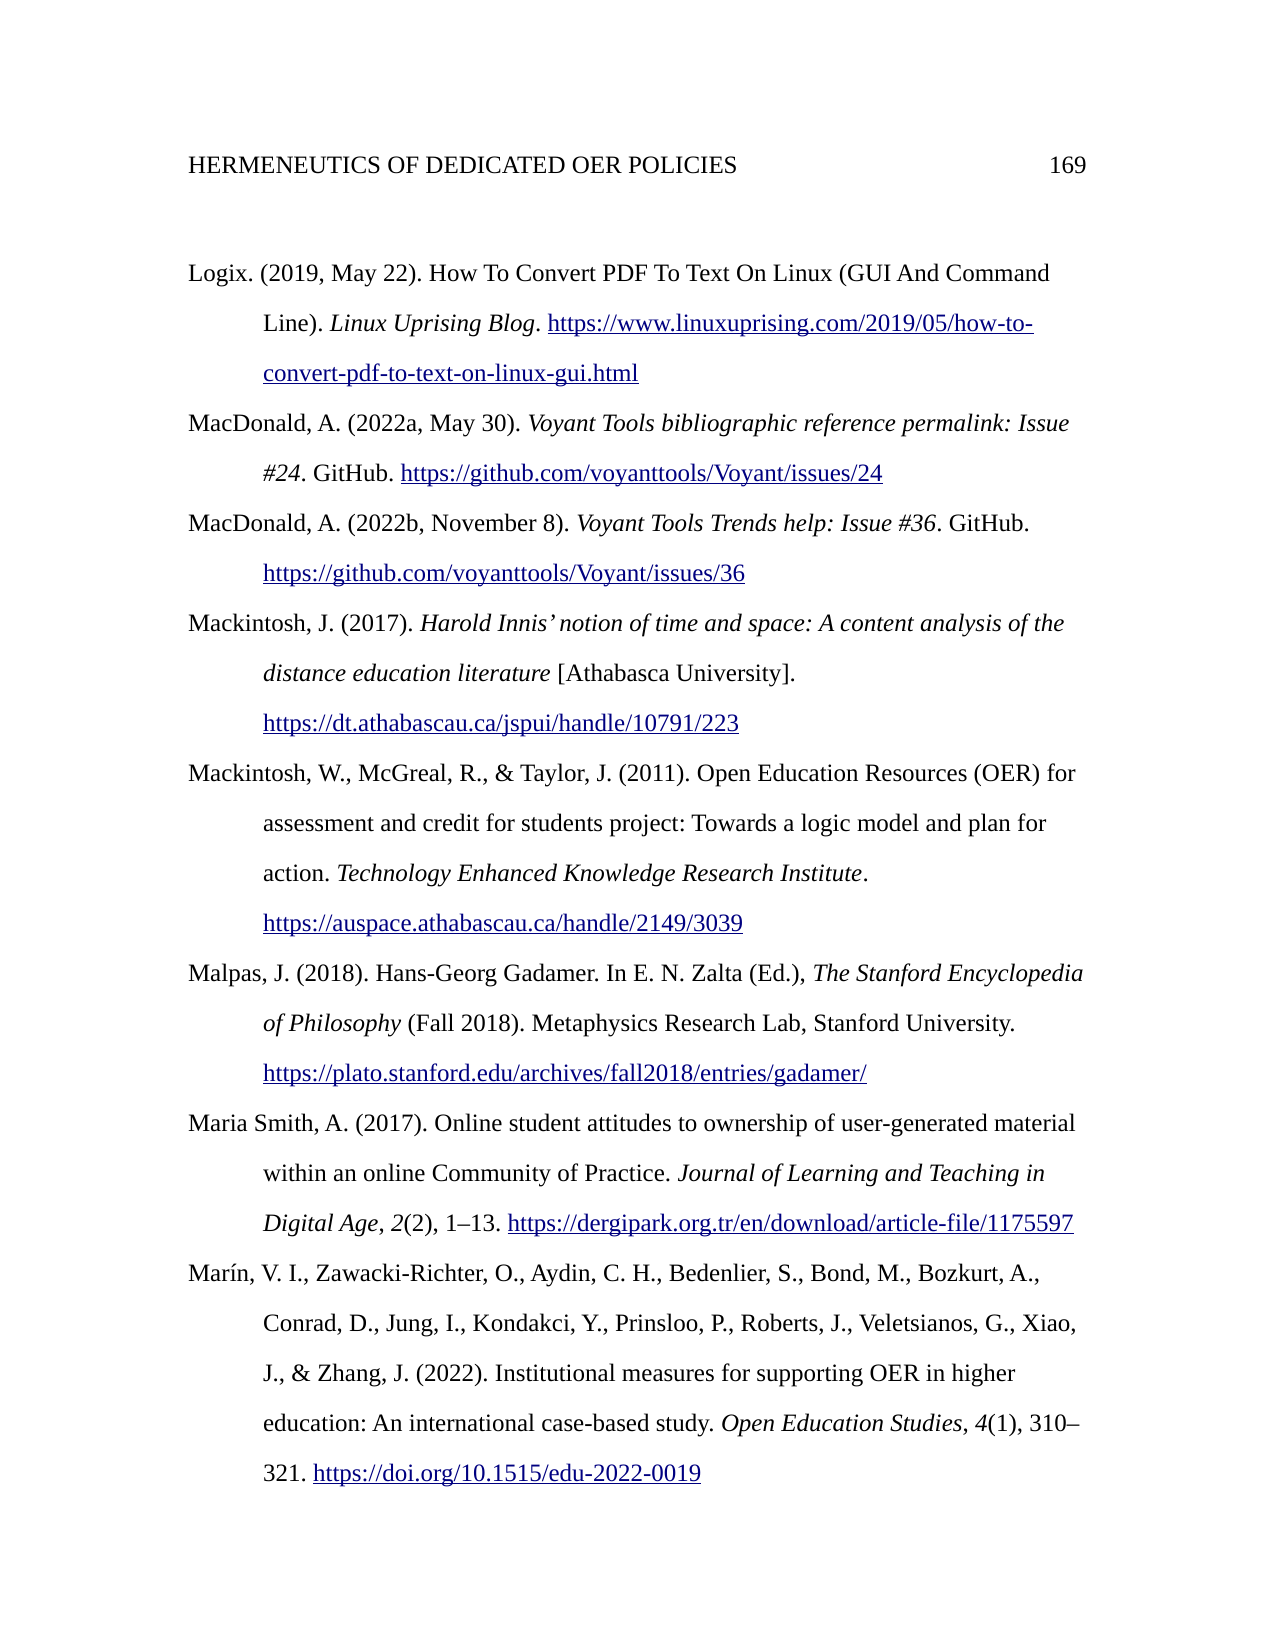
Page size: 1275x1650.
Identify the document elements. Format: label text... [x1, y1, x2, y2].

text Mackintosh, J. (2017). Harold Innis’ notion of time and space: A content analysis of the distance education literature [Athabasca University]. https://dt.athabascau.ca/jspui/handle/10791/223 [188, 587, 1087, 737]
text MacDonald, A. (2022a, May 30). Voyant Tools bibliographic reference permalink: Issue #24. GitHub. https://github.com/voyanttools/Voyant/issues/24 [188, 387, 1087, 487]
text Maria Smith, A. (2017). Online student attitudes to ownership of user-generated material within an online Community of Practice. Journal of Learning and Teaching in Digital Age, 2(2), 1–13. https://dergipark.org.tr/en/download/article-file/1175597 [188, 1087, 1087, 1237]
text Malpas, J. (2018). Hans-Georg Gadamer. In E. N. Zalta (Ed.), The Stanford Encyclopedia of Philosophy (Fall 2018). Metaphysics Research Lab, Stanford University. https://plato.stanford.edu/archives/fall2018/entries/gadamer/ [188, 937, 1087, 1087]
text Mackintosh, W., McGreal, R., & Taylor, J. (2011). Open Education Resources (OER) for assessment and credit for students project: Towards a logic model and plan for action. Technology Enhanced Knowledge Research Institute. https://auspace.athabascau.ca/handle/2149/3039 [188, 737, 1087, 937]
text MacDonald, A. (2022b, November 8). Voyant Tools Trends help: Issue #36. GitHub. https://github.com/voyanttools/Voyant/issues/36 [188, 487, 1087, 587]
text Logix. (2019, May 22). How To Convert PDF To Text On Linux (GUI And Command Line). Linux Uprising Blog. https://www.linuxuprising.com/2019/05/how-to-convert-pdf-to-text-on-linux-gui.html [188, 237, 1087, 387]
text Marín, V. I., Zawacki-Richter, O., Aydin, C. H., Bedenlier, S., Bond, M., Bozkurt, A., Conrad, D., Jung, I., Kondakci, Y., Prinsloo, P., Roberts, J., Veletsianos, G., Xiao, J., & Zhang, J. (2022). Institutional measures for supporting OER in higher education: An international case-based study. Open Education Studies, 4(1), 310–321. https://doi.org/10.1515/edu-2022-0019 [188, 1237, 1087, 1487]
